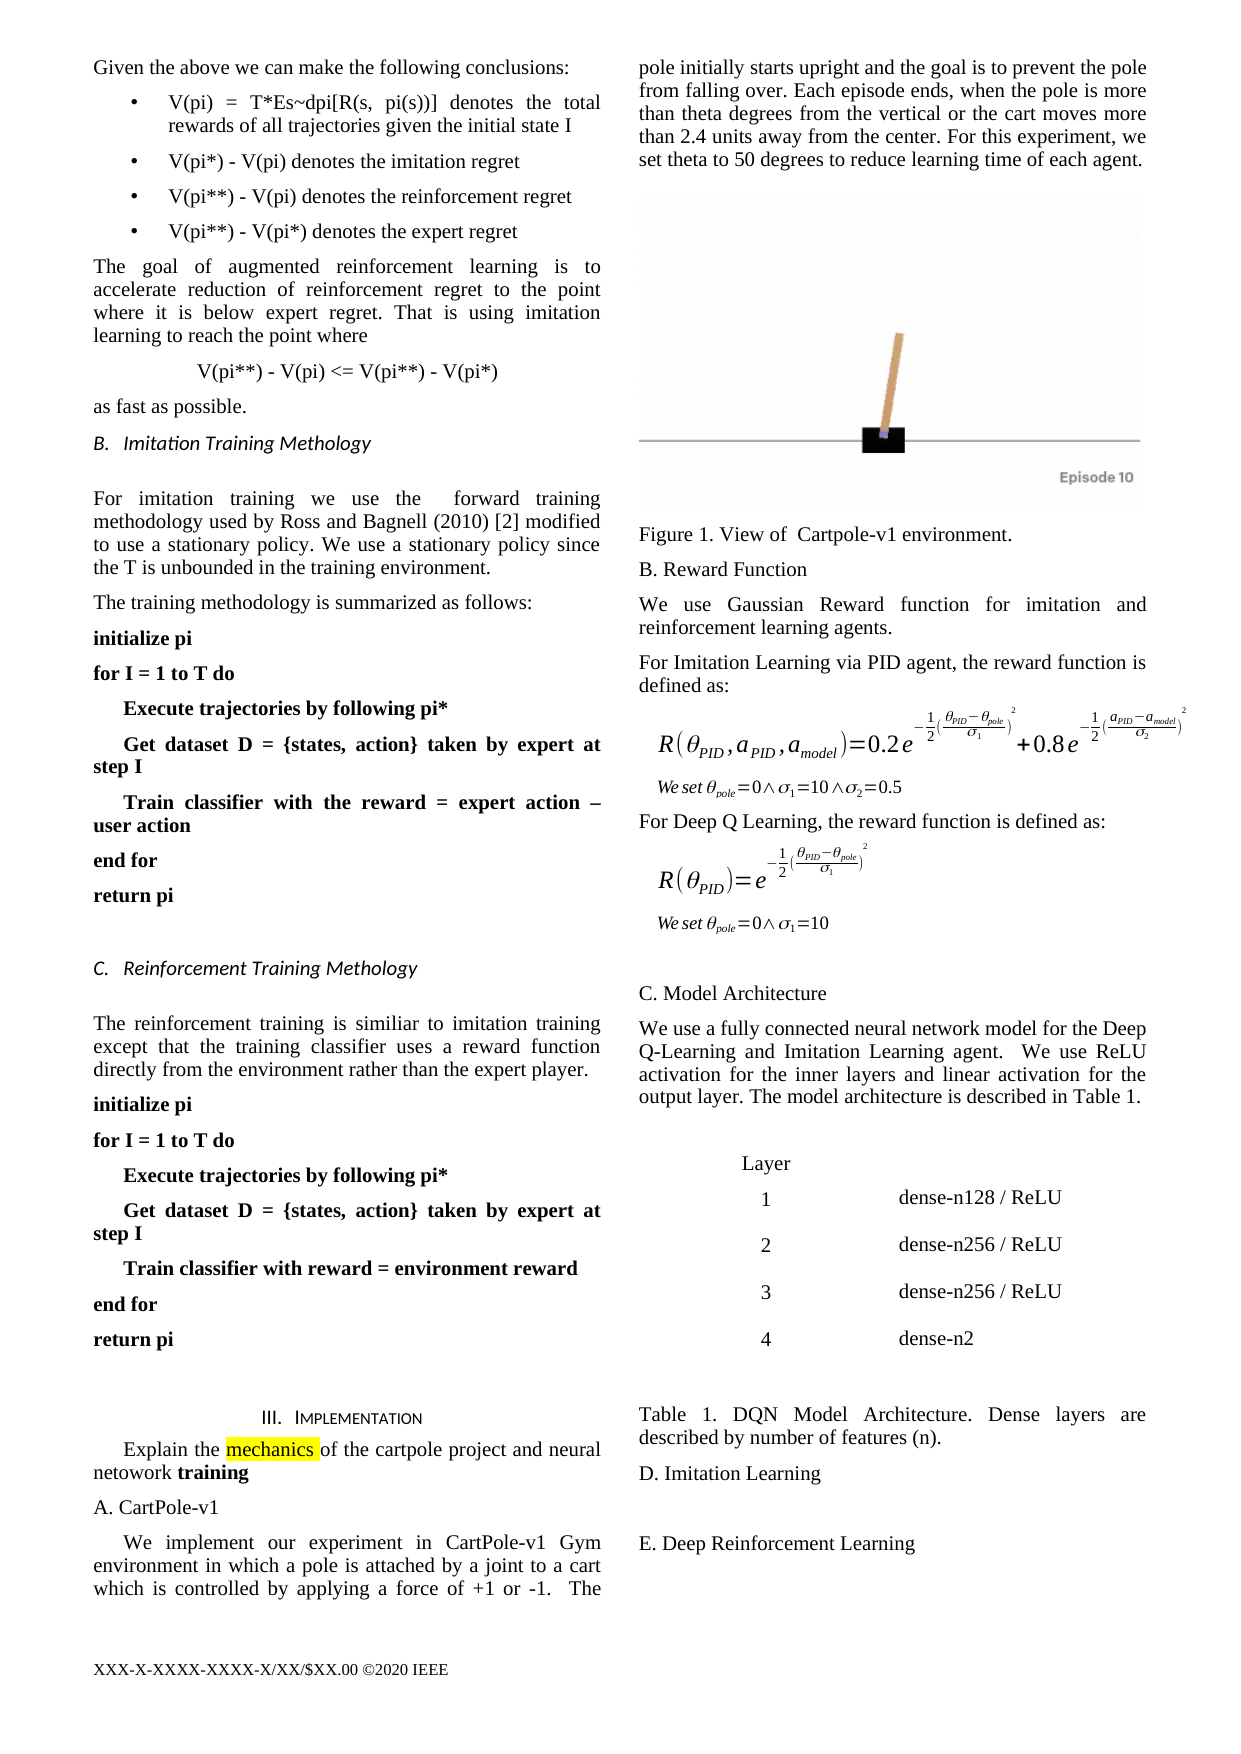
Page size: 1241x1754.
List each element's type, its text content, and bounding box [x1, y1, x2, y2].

subtitle Reinforcement Training Methology [93, 955, 601, 981]
table_cell dense-n256 / ReLU [894, 1229, 1147, 1274]
list V(pi*) - V(pi) denotes the imitation regret [131, 150, 601, 173]
subtitle Implementation [93, 1404, 601, 1430]
text For Imitation Learning via PID agent, the reward function is defined as: [639, 652, 1147, 697]
text end for [93, 849, 601, 872]
text Execute trajectories by following pi* [93, 1164, 601, 1187]
text pole initially starts upright and the goal is to prevent the pole from falling over. Each episode ends, when the pole is more than theta degrees from the vertical or the cart moves more than 2.4 units away from the center. For this experiment, we set theta to 50 degrees to reduce learning time of each agent. [639, 56, 1147, 171]
text We use a fully connected neural network model for the Deep Q-Learning and Imitation Learning agent. We use ReLU activation for the inner layers and linear activation for the output layer. The model architecture is described in Table 1. [639, 1017, 1147, 1108]
text Figure 1. View of Cartpole-v1 environment. [639, 183, 1147, 546]
text Get dataset D = {states, action} taken by expert at step I [93, 733, 601, 778]
text for I = 1 to T do [93, 662, 601, 685]
text We use Gaussian Reward function for imitation and reinforcement learning agents. [639, 593, 1147, 639]
text end for [93, 1293, 601, 1316]
text initialize pi [93, 627, 601, 650]
text Explain the mechanics of the cartpole project and neural netowork training [93, 1438, 601, 1484]
list V(pi**) - V(pi) denotes the reinforcement regret [131, 185, 601, 208]
text initialize pi [93, 1093, 601, 1116]
text for I = 1 to T do [93, 1129, 601, 1152]
text The reinforcement training is similiar to imitation training except that the training classifier uses a reward function directly from the environment rather than the expert player. [93, 1012, 601, 1081]
text D. Imitation Learning [639, 1462, 1147, 1485]
table_header [894, 1122, 1147, 1181]
text V(pi**) - V(pi) <= V(pi**) - V(pi*) [93, 360, 601, 383]
table_cell 4 [640, 1322, 893, 1368]
text return pi [93, 884, 601, 907]
table_cell dense-n256 / ReLU [894, 1276, 1147, 1321]
list V(pi**) - V(pi*) denotes the expert regret [131, 220, 601, 243]
text For imitation training we use the forward training methodology used by Ross and Bagnell (2010) [2] modified to use a stationary policy. We use a stationary policy since the T is unbounded in the training environment. [93, 487, 601, 579]
table_cell 1 [640, 1182, 893, 1228]
text Get dataset D = {states, action} taken by expert at step I [93, 1199, 601, 1245]
text Train classifier with the reward = expert action – user action [93, 791, 601, 837]
text B. Reward Function [639, 558, 1147, 581]
text For Deep Q Learning, the reward function is defined as: [639, 810, 1147, 833]
table_cell 2 [640, 1229, 893, 1274]
table_cell dense-n128 / ReLU [894, 1182, 1147, 1228]
table_header Layer [640, 1122, 893, 1181]
table_cell dense-n2 [894, 1322, 1147, 1368]
text as fast as possible. [93, 395, 601, 418]
subtitle Imitation Training Methology [93, 430, 601, 456]
table_cell 3 [640, 1276, 893, 1321]
text The goal of augmented reinforcement learning is to accelerate reduction of reinforcement regret to the point where it is below expert regret. That is using imitation learning to reach the point where [93, 256, 601, 347]
text We implement our experiment in CartPole-v1 Gym environment in which a pole is attached by a joint to a cart which is controlled by applying a force of +1 or -1. The [93, 1532, 601, 1600]
list V(pi) = T*Es~dpi[R(s, pi(s))] denotes the total rewards of all trajectories given the initial state I [131, 92, 601, 137]
picture [638, 197, 1141, 511]
text Execute trajectories by following pi* [93, 697, 601, 720]
text Train classifier with reward = environment reward [93, 1258, 601, 1280]
text A. CartPole-v1 [93, 1496, 601, 1519]
text The training methodology is summarized as follows: [93, 592, 601, 614]
text Given the above we can make the following conclusions: [93, 56, 601, 79]
text Table 1. DQN Model Architecture. Dense layers are described by number of features (n). [639, 1404, 1147, 1449]
text E. Deep Reinforcement Learning [639, 1532, 1147, 1555]
text return pi [93, 1328, 601, 1351]
text C. Model Architecture [639, 982, 1147, 1004]
